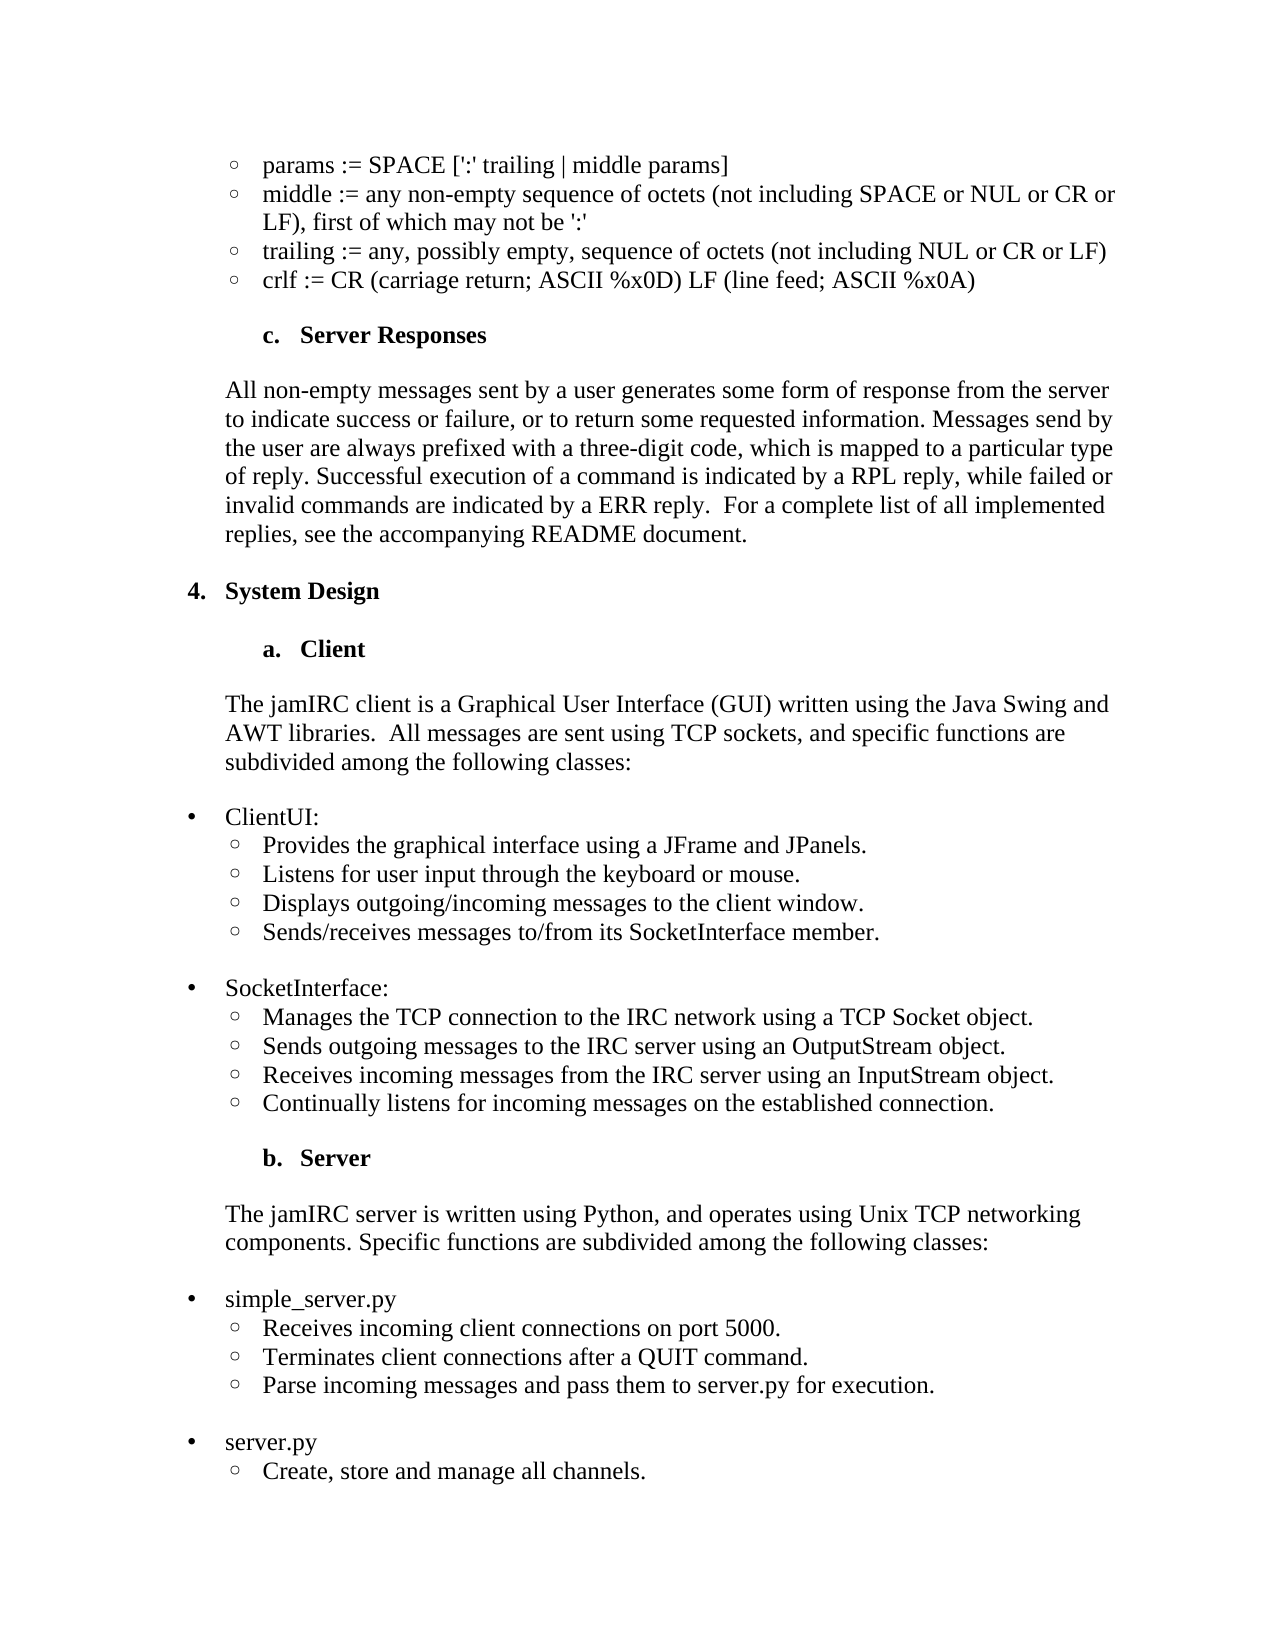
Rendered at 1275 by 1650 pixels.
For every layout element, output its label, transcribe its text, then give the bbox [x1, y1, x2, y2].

list Sends outgoing messages to the IRC server using an OutputStream object. [225, 1031, 1125, 1060]
list Parse incoming messages and pass them to server.py for execution. [225, 1370, 1125, 1399]
list simple_server.py [187, 1284, 1125, 1313]
list Displays outgoing/incoming messages to the client window. [225, 888, 1125, 917]
list Sends/receives messages to/from its SocketInterface member. [225, 917, 1125, 945]
list Continually listens for incoming messages on the established connection. [225, 1088, 1125, 1117]
list Provides the graphical interface using a JFrame and JPanels. [225, 830, 1125, 859]
list The jamIRC client is a Graphical User Interface (GUI) written using the Java Swing and AWT libraries. All messages are sent using TCP sockets, and specific functions are subdivided among the following classes: [187, 689, 1125, 775]
list middle := any non-empty sequence of octets (not including SPACE or NUL or CR or LF), first of which may not be ':' [225, 179, 1125, 236]
list Listens for user input through the keyboard or mouse. [225, 859, 1125, 888]
list Server [262, 1143, 1125, 1172]
list Receives incoming client connections on port 5000. [225, 1313, 1125, 1342]
list trailing := any, possibly empty, sequence of octets (not including NUL or CR or LF) [225, 236, 1125, 265]
list server.py [187, 1427, 1125, 1456]
list params := SPACE [':' trailing | middle params] [225, 150, 1125, 179]
list System Design [187, 576, 1125, 605]
list Receives incoming messages from the IRC server using an InputStream object. [225, 1060, 1125, 1088]
list ClientUI: [187, 802, 1125, 830]
list Create, store and manage all channels. [225, 1456, 1125, 1485]
list Terminates client connections after a QUIT command. [225, 1342, 1125, 1370]
list SocketInterface: [187, 973, 1125, 1002]
list Manages the TCP connection to the IRC network using a TCP Socket object. [225, 1002, 1125, 1031]
list Server Responses [262, 320, 1125, 349]
list Client [262, 634, 1125, 663]
list The jamIRC server is written using Python, and operates using Unix TCP networking components. Specific functions are subdivided among the following classes: [187, 1199, 1125, 1256]
list crlf := CR (carriage return; ASCII %x0D) LF (line feed; ASCII %x0A) [225, 265, 1125, 294]
list All non-empty messages sent by a user generates some form of response from the server to indicate success or failure, or to return some requested information. Messages send by the user are always prefixed with a three-digit code, which is mapped to a particular type of reply. Successful execution of a command is indicated by a RPL reply, while failed or invalid commands are indicated by a ERR reply. For a complete list of all implemented replies, see the accompanying README document. [187, 375, 1125, 548]
